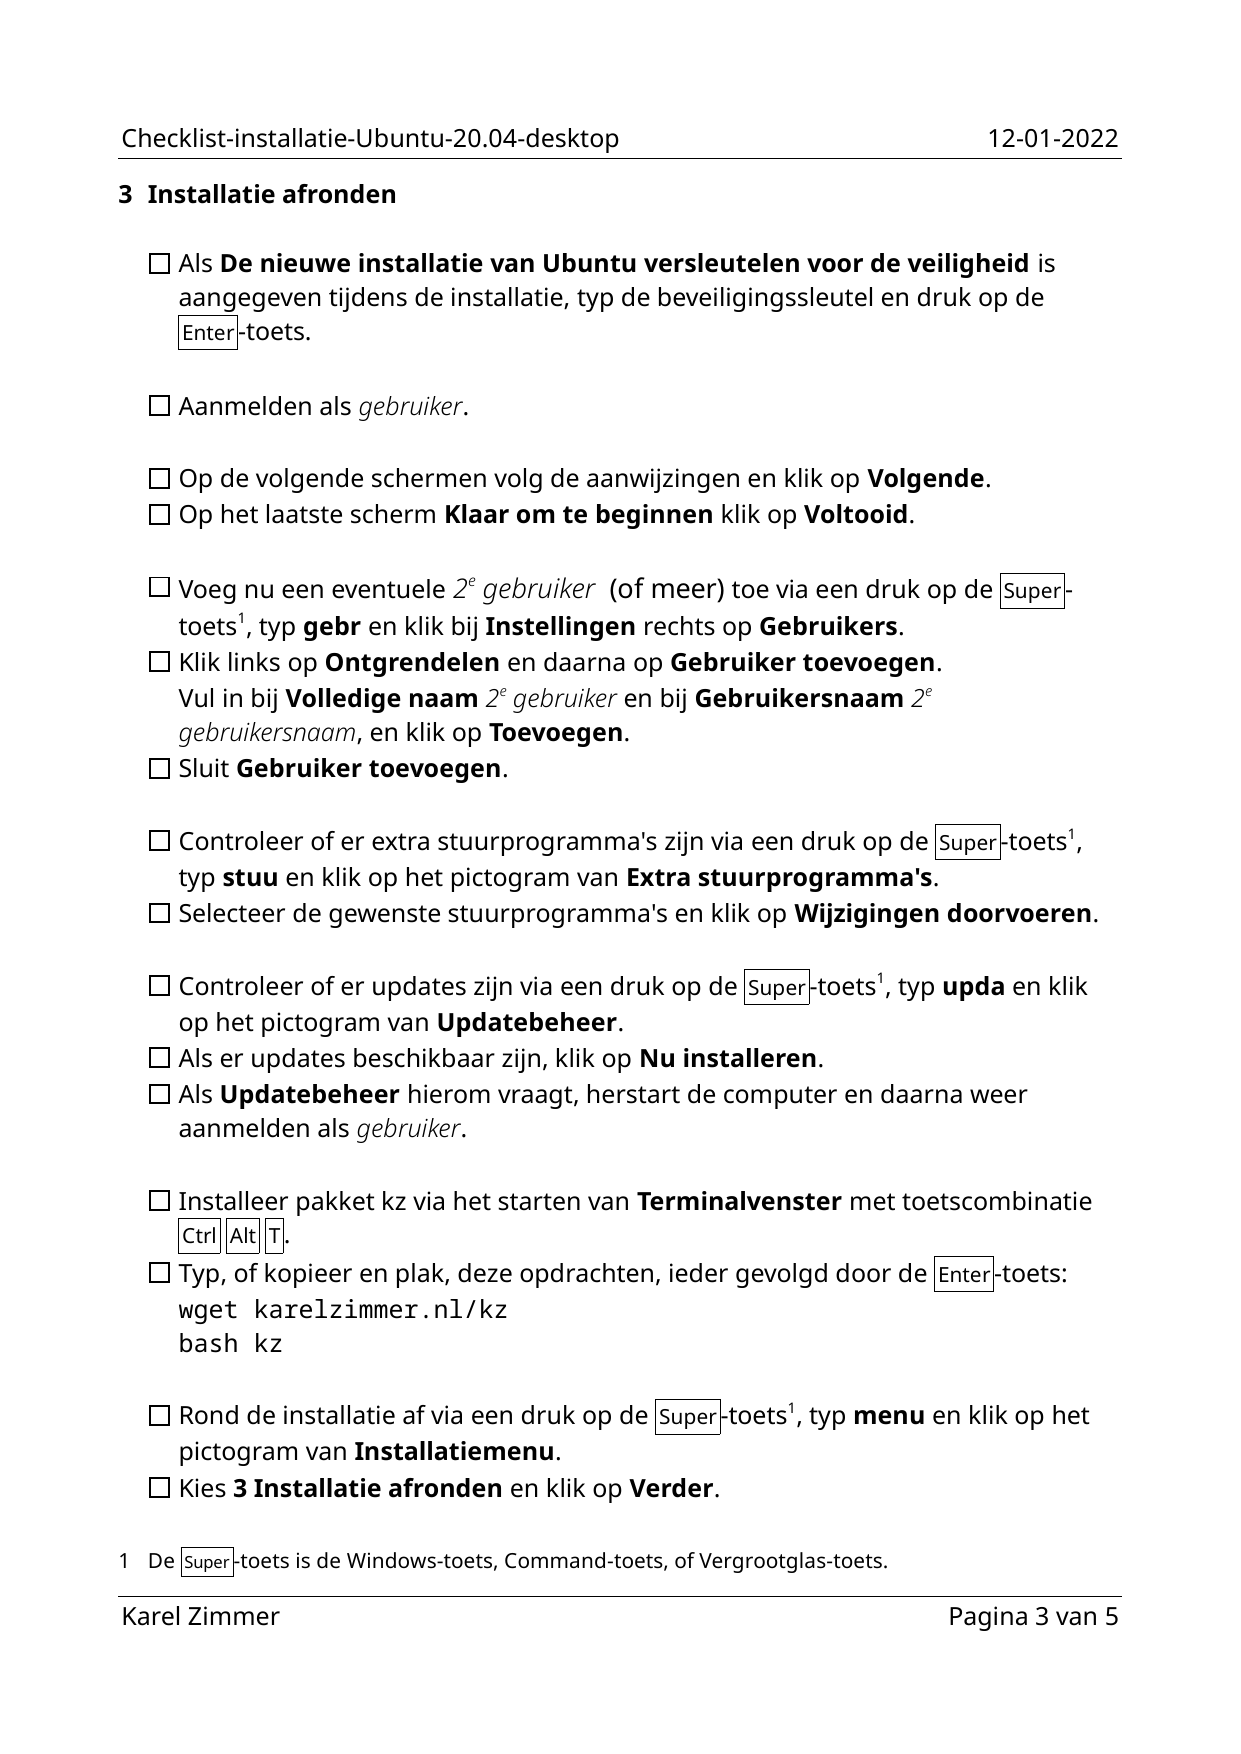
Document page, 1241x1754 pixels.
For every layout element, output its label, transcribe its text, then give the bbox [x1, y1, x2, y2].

table_cell Rond de installatie af via een druk op de Super-toets1, typ menu en klik op het pictogram van Installatiemenu. [177, 1397, 1121, 1469]
table_cell [141, 1469, 177, 1506]
table_cell [141, 1076, 177, 1146]
table_header [141, 245, 177, 351]
table_cell Controleer of er updates zijn via een druk op de Super-toets1, typ upda en klik op het pictogram van Updatebeheer. [177, 967, 1121, 1039]
table_cell [177, 786, 1121, 822]
table_cell [141, 1146, 177, 1182]
table_cell Klik links op Ontgrendelen en daarna op Gebruiker toevoegen. [177, 644, 1121, 680]
table_cell Op het laatste scherm Klaar om te beginnen klik op Voltooid. [177, 496, 1121, 532]
table_cell [141, 823, 177, 895]
table_cell [141, 496, 177, 532]
table_cell [177, 1146, 1121, 1182]
table_cell [177, 351, 1121, 387]
table_cell [177, 1361, 1121, 1397]
table_cell [141, 424, 177, 460]
table_cell [141, 1182, 177, 1254]
table_cell Aanmelden als gebruiker. [177, 388, 1121, 424]
table_cell Selecteer de gewenste stuurprogramma's en klik op Wijzigingen doorvoeren. [177, 895, 1121, 931]
table_cell Als er updates beschikbaar zijn, klik op Nu installeren. [177, 1040, 1121, 1076]
table_cell Sluit Gebruiker toevoegen. [177, 750, 1121, 786]
table_cell [141, 1397, 177, 1469]
table_cell Typ, of kopieer en plak, deze opdrachten, ieder gevolgd door de Enter-toets: wget karelzimmer.nl/kz bash kz [177, 1255, 1121, 1361]
table_cell [141, 351, 177, 387]
table_cell [141, 644, 177, 680]
table_cell [141, 1361, 177, 1397]
table_cell [141, 786, 177, 822]
table_cell [141, 895, 177, 931]
table_cell Voeg nu een eventuele 2e gebruiker (of meer) toe via een druk op de Super-toets, typ gebr en klik bij Instellingen rechts op Gebruikers. [177, 569, 1121, 643]
table_cell [177, 424, 1121, 460]
table_cell [141, 967, 177, 1039]
table_cell Controleer of er extra stuurprogramma's zijn via een druk op de Super-toets1, typ stuu en klik op het pictogram van Extra stuurprogramma's. [177, 823, 1121, 895]
table_cell Vul in bij Volledige naam 2e gebruiker en bij Gebruikersnaam 2e gebruikersnaam, en klik op Toevoegen. [177, 680, 1121, 750]
table_cell [177, 931, 1121, 967]
table_cell [141, 1040, 177, 1076]
table_cell Als Updatebeheer hierom vraagt, herstart de computer en daarna weer aanmelden als gebruiker. [177, 1076, 1121, 1146]
table_header Als De nieuwe installatie van Ubuntu versleutelen voor de veiligheid is aangegeven tijdens de installatie, typ de beveiligingssleutel en druk op de Enter-toets. [177, 245, 1121, 351]
table_cell [141, 750, 177, 786]
table_cell [141, 388, 177, 424]
table_cell [141, 1255, 177, 1361]
table_cell [177, 533, 1121, 569]
table_cell [141, 680, 177, 750]
table_cell Installeer pakket kz via het starten van Terminalvenster met toetscombinatie Ctrl Alt T. [177, 1182, 1121, 1254]
table_cell [141, 569, 177, 643]
list Installatie afronden [118, 177, 1122, 211]
table_cell Op de volgende schermen volg de aanwijzingen en klik op Volgende. [177, 460, 1121, 496]
table_cell Kies 3 Installatie afronden en klik op Verder. [177, 1469, 1121, 1506]
table_cell [141, 533, 177, 569]
table_cell [141, 460, 177, 496]
table_cell [141, 931, 177, 967]
